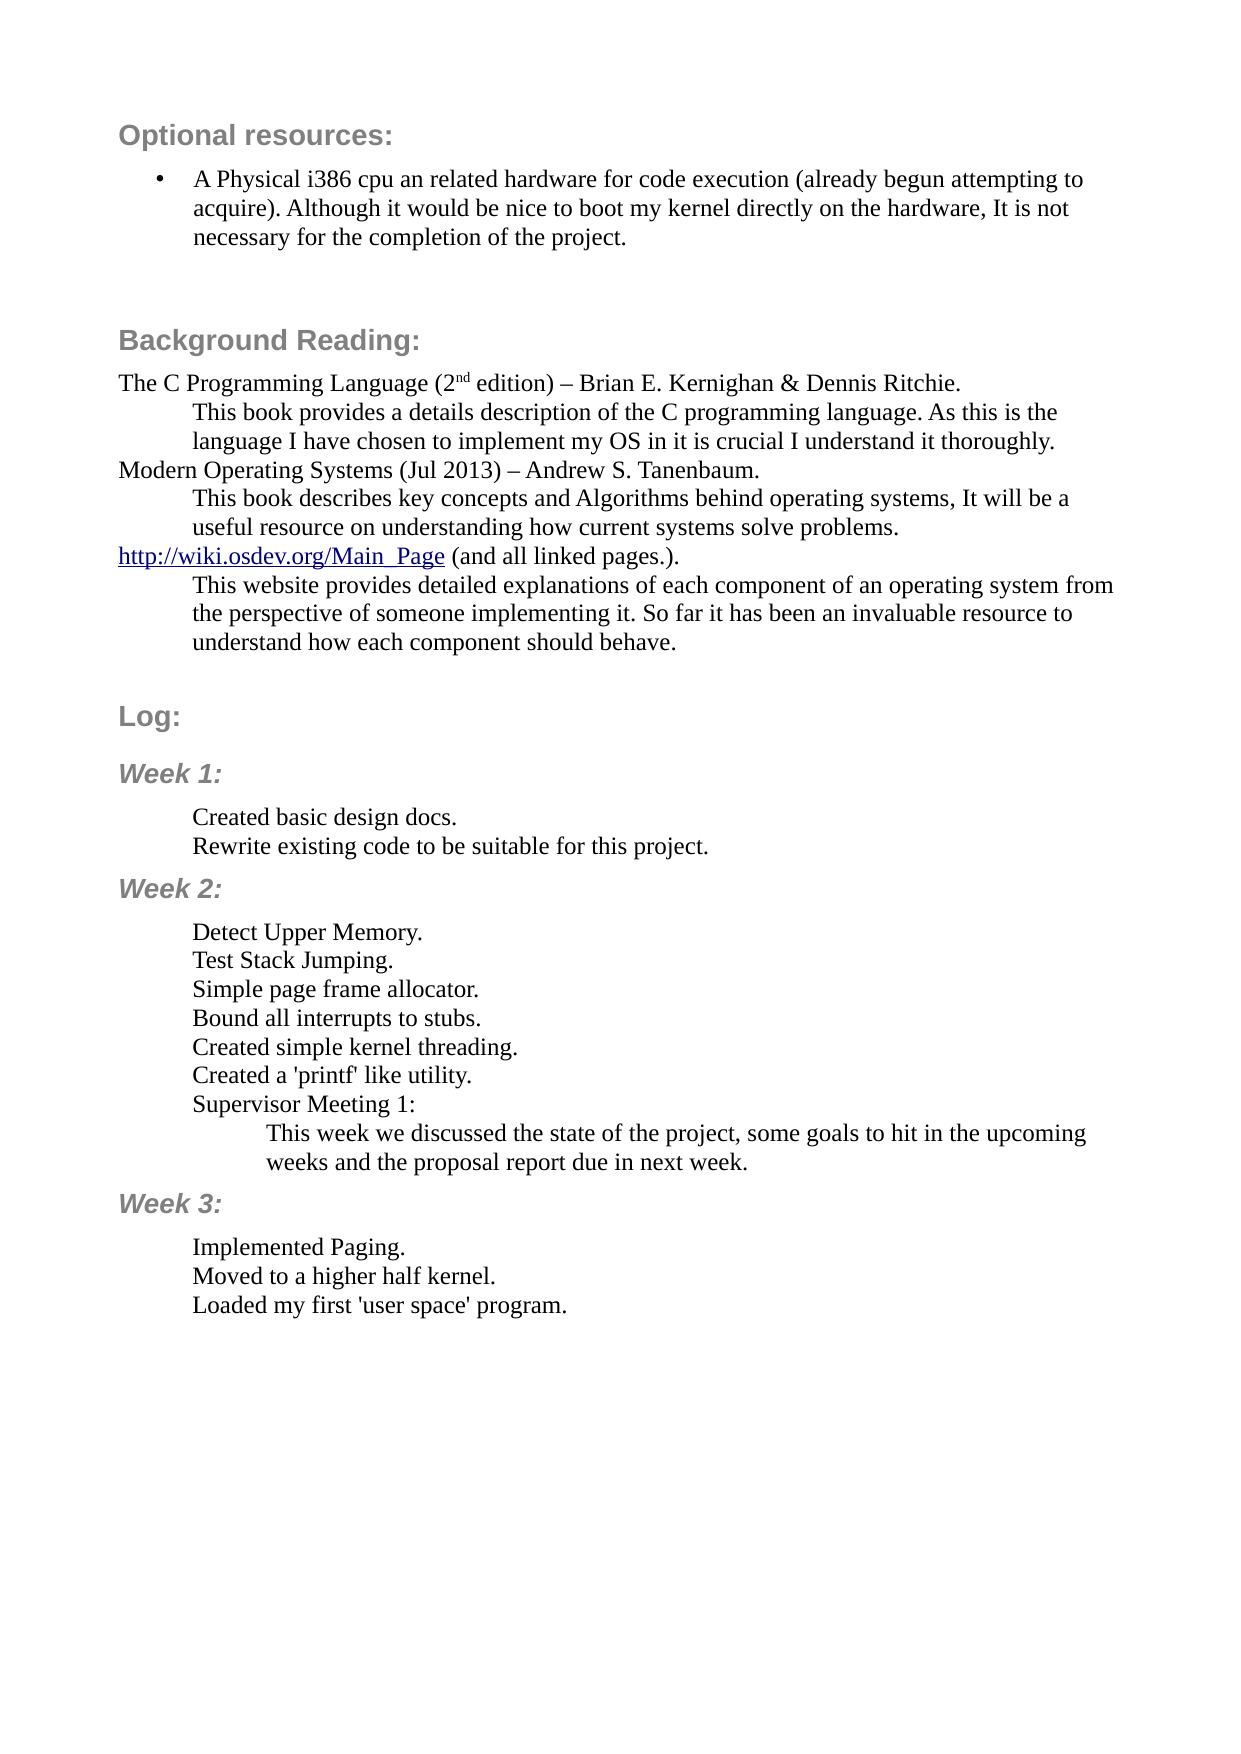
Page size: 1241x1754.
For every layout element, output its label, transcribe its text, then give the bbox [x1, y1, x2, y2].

subtitle Background Reading: [118, 322, 1122, 356]
text Simple page frame allocator. [118, 974, 1122, 1003]
text Created simple kernel threading. [118, 1032, 1122, 1060]
text This book describes key concepts and Algorithms behind operating systems, It will be a useful resource on understanding how current systems solve problems. [118, 483, 1122, 541]
text Created a 'printf' like utility. [118, 1060, 1122, 1089]
text This week we discussed the state of the project, some goals to hit in the upcoming weeks and the proposal report due in next week. [118, 1118, 1122, 1175]
text Created basic design docs. [118, 802, 1122, 831]
text Rewrite existing code to be suitable for this project. [118, 831, 1122, 860]
text The C Programming Language (2nd edition) – Brian E. Kernighan & Dennis Ritchie. [118, 368, 1122, 397]
text This book provides a details description of the C programming language. As this is the language I have chosen to implement my OS in it is crucial I understand it thoroughly. [118, 397, 1122, 455]
subtitle Week 1: [118, 758, 1122, 790]
text Implemented Paging. [118, 1232, 1122, 1261]
subtitle Optional resources: [118, 118, 1122, 152]
text Detect Upper Memory. [118, 917, 1122, 945]
text Moved to a higher half kernel. [118, 1261, 1122, 1290]
text Bound all interrupts to stubs. [118, 1003, 1122, 1032]
subtitle Week 2: [118, 872, 1122, 904]
text Modern Operating Systems (Jul 2013) – Andrew S. Tanenbaum. [118, 455, 1122, 483]
list A Physical i386 cpu an related hardware for code execution (already begun attempting to acquire). Although it would be nice to boot my kernel directly on the hardware, It is not necessary for the completion of the project. [156, 164, 1122, 250]
text Loaded my first 'user space' program. [118, 1290, 1122, 1318]
text Test Stack Jumping. [118, 945, 1122, 974]
subtitle Log: [118, 699, 1122, 733]
text This website provides detailed explanations of each component of an operating system from the perspective of someone implementing it. So far it has been an invaluable resource to understand how each component should behave. [118, 570, 1122, 656]
text Supervisor Meeting 1: [118, 1089, 1122, 1118]
text http://wiki.osdev.org/Main_Page (and all linked pages.). [118, 541, 1122, 570]
subtitle Week 3: [118, 1188, 1122, 1220]
